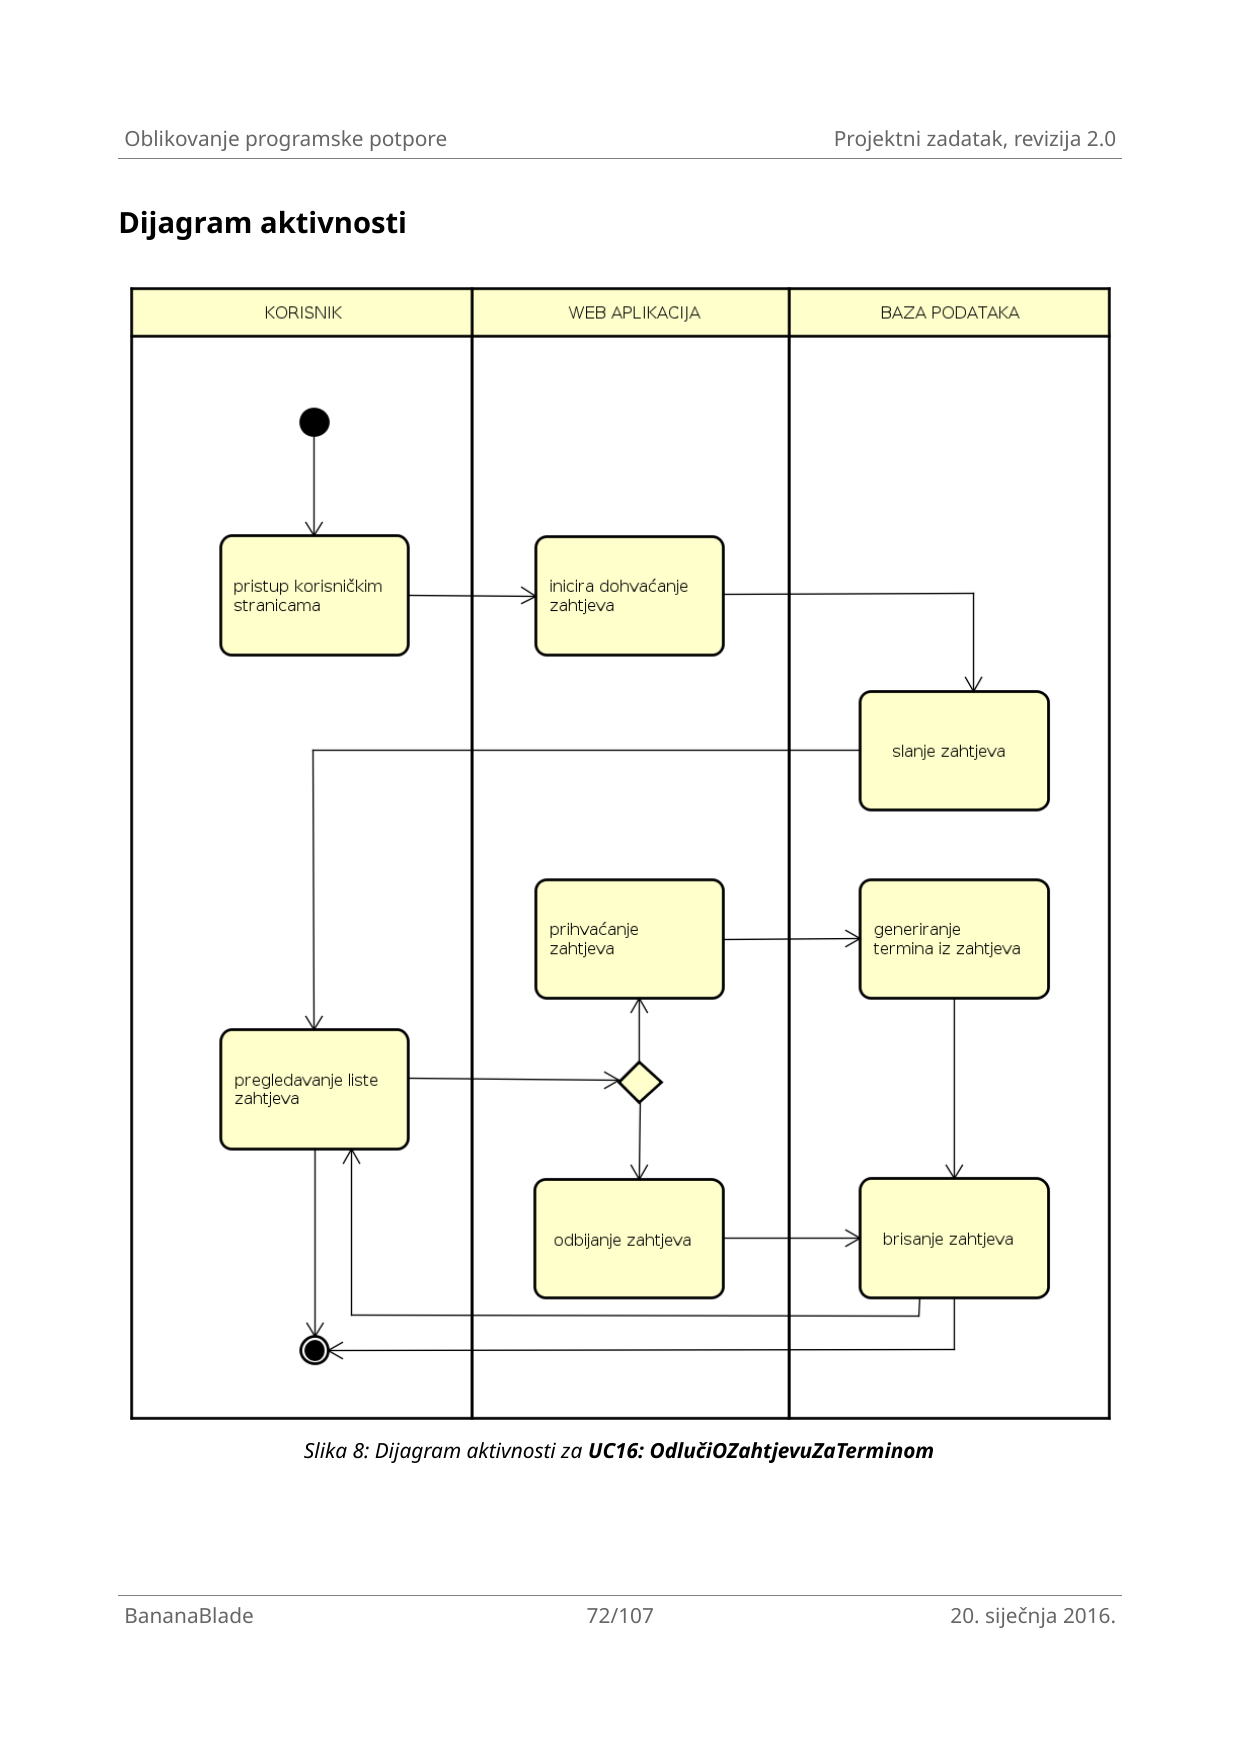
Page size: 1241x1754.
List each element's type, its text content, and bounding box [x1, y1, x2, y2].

subtitle Dijagram aktivnosti [118, 203, 1122, 242]
picture [118, 275, 1123, 1431]
text Slika 8: Dijagram aktivnosti za UC16: OdlučiOZahtjevuZaTerminom [118, 1431, 1122, 1465]
